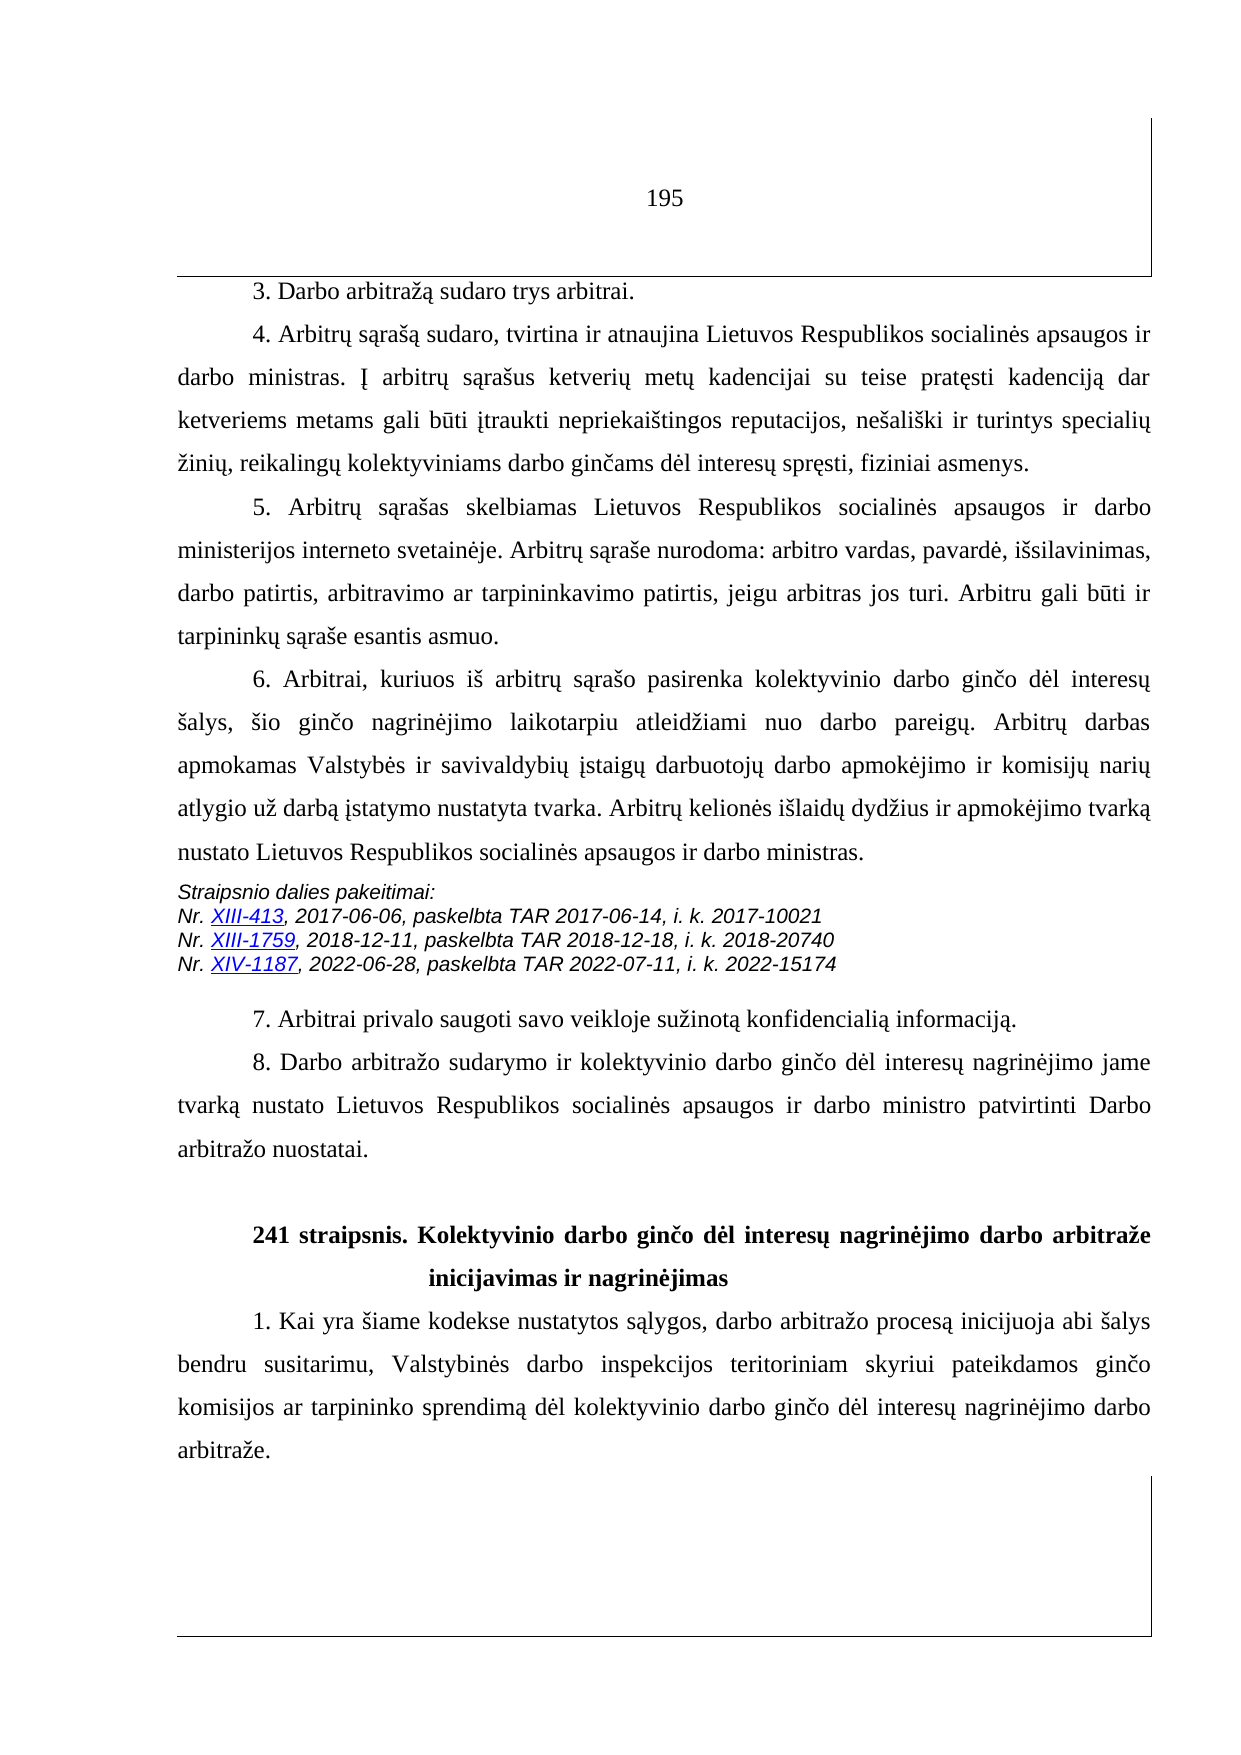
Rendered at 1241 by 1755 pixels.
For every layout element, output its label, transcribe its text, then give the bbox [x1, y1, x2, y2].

text 8. Darbo arbitražo sudarymo ir kolektyvinio darbo ginčo dėl interesų nagrinėjimo jame tvarką nustato Lietuvos Respublikos socialinės apsaugos ir darbo ministro patvirtinti Darbo arbitražo nuostatai. [177, 1047, 1152, 1162]
text 7. Arbitrai privalo saugoti savo veikloje sužinotą konfidencialią informaciją. [177, 1004, 1152, 1033]
text Nr. XIII-413, 2017-06-06, paskelbta TAR 2017-06-14, i. k. 2017-10021 [177, 904, 1152, 928]
text Nr. XIV-1187, 2022-06-28, paskelbta TAR 2022-07-11, i. k. 2022-15174 [177, 952, 1152, 976]
text 1. Kai yra šiame kodekse nustatytos sąlygos, darbo arbitražo procesą inicijuoja abi šalys bendru susitarimu, Valstybinės darbo inspekcijos teritoriniam skyriui pateikdamos ginčo komisijos ar tarpininko sprendimą dėl kolektyvinio darbo ginčo dėl interesų nagrinėjimo darbo arbitraže. [177, 1306, 1152, 1464]
subtitle 241 straipsnis. Kolektyvinio darbo ginčo dėl interesų nagrinėjimo darbo arbitraže inicijavimas ir nagrinėjimas [252, 1220, 1152, 1292]
text 3. Darbo arbitražą sudaro trys arbitrai. [177, 276, 1152, 305]
text 5. Arbitrų sąrašas skelbiamas Lietuvos Respublikos socialinės apsaugos ir darbo ministerijos interneto svetainėje. Arbitrų sąraše nurodoma: arbitro vardas, pavardė, išsilavinimas, darbo patirtis, arbitravimo ar tarpininkavimo patirtis, jeigu arbitras jos turi. Arbitru gali būti ir tarpininkų sąraše esantis asmuo. [177, 492, 1152, 650]
text Nr. XIII-1759, 2018-12-11, paskelbta TAR 2018-12-18, i. k. 2018-20740 [177, 928, 1152, 952]
text 6. Arbitrai, kuriuos iš arbitrų sąrašo pasirenka kolektyvinio darbo ginčo dėl interesų šalys, šio ginčo nagrinėjimo laikotarpiu atleidžiami nuo darbo pareigų. Arbitrų darbas apmokamas Valstybės ir savivaldybių įstaigų darbuotojų darbo apmokėjimo ir komisijų narių atlygio už darbą įstatymo nustatyta tvarka. Arbitrų kelionės išlaidų dydžius ir apmokėjimo tvarką nustato Lietuvos Respublikos socialinės apsaugos ir darbo ministras. [177, 664, 1152, 865]
text 4. Arbitrų sąrašą sudaro, tvirtina ir atnaujina Lietuvos Respublikos socialinės apsaugos ir darbo ministras. Į arbitrų sąrašus ketverių metų kadencijai su teise pratęsti kadenciją dar ketveriems metams gali būti įtraukti nepriekaištingos reputacijos, nešališki ir turintys specialių žinių, reikalingų kolektyviniams darbo ginčams dėl interesų spręsti, fiziniai asmenys. [177, 319, 1152, 477]
text Straipsnio dalies pakeitimai: [177, 880, 1152, 904]
